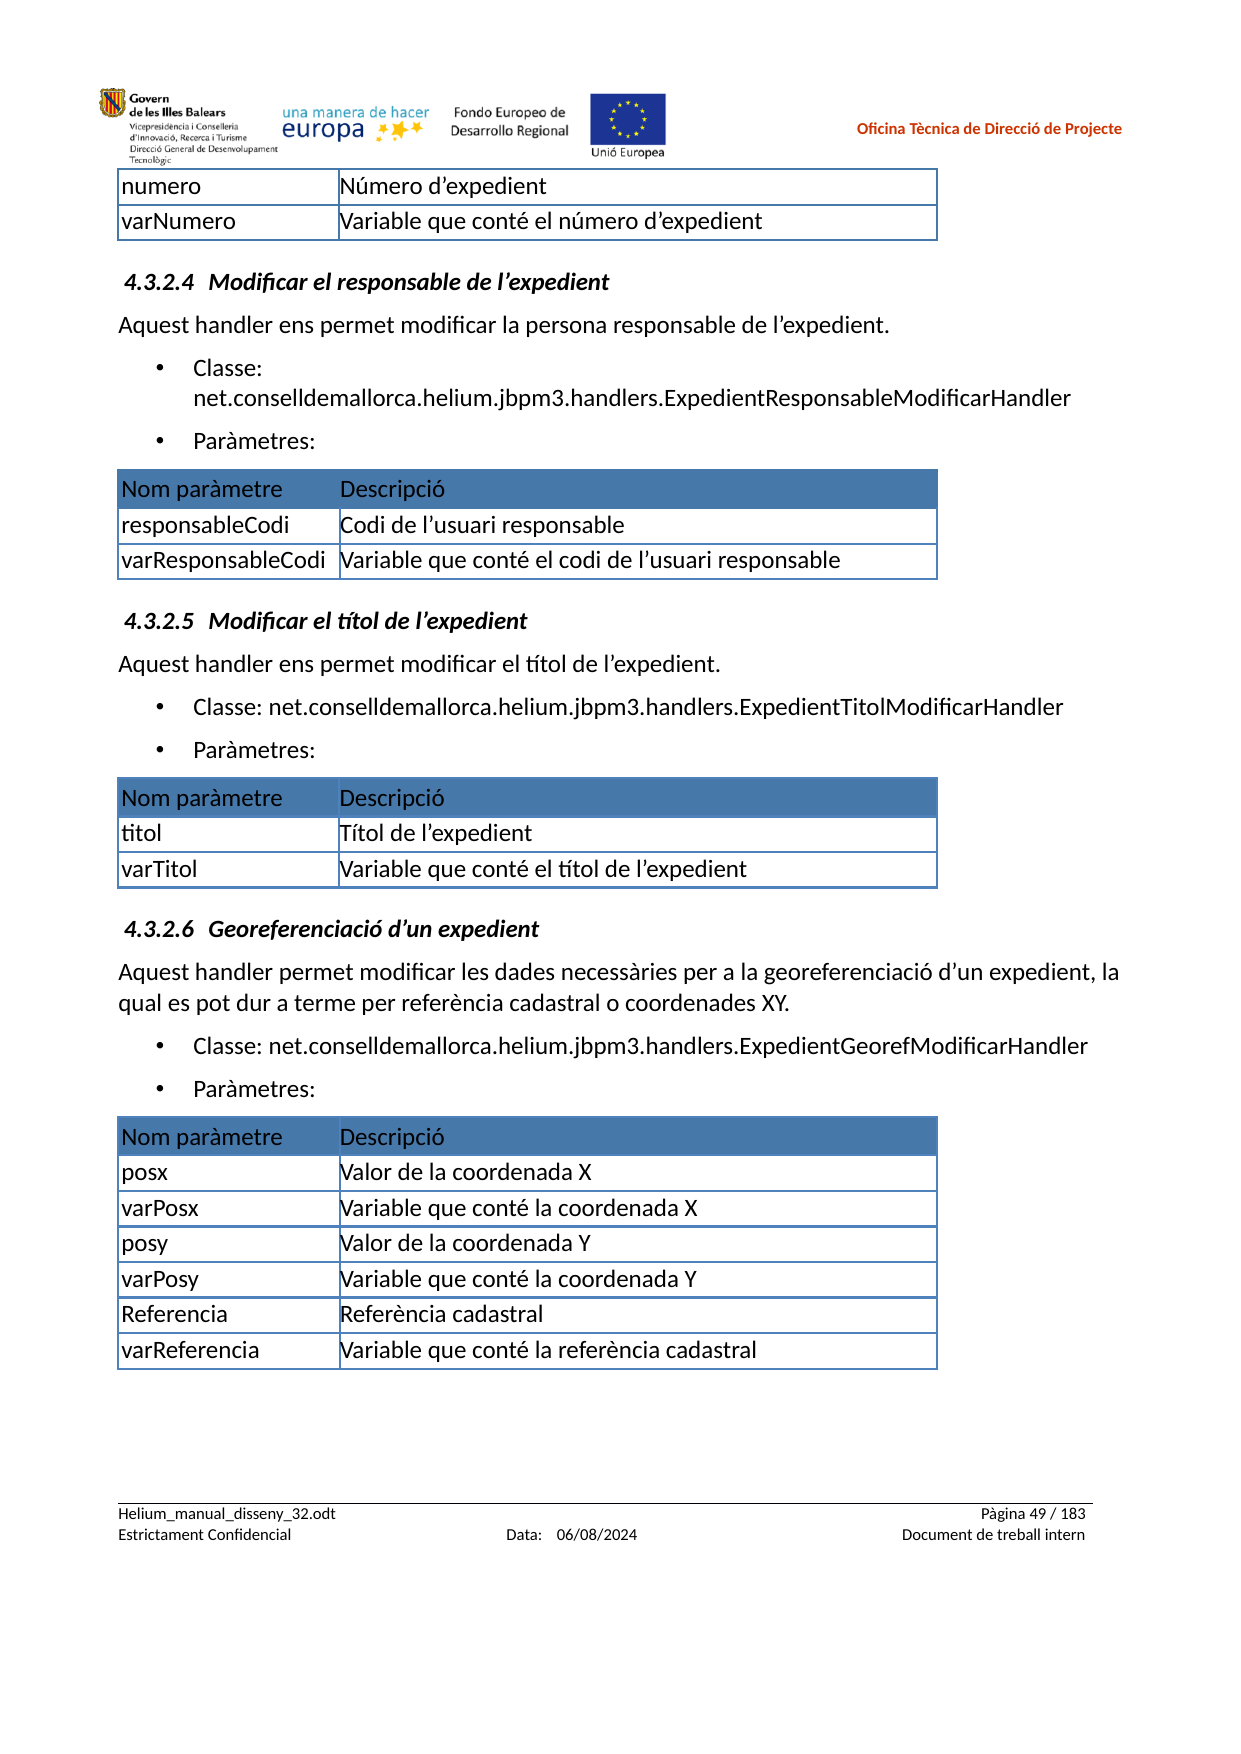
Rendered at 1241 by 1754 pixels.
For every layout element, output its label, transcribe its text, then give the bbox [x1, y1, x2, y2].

table_cell Número d’expedient [340, 170, 936, 203]
table_header Nom paràmetre [119, 1118, 339, 1154]
table_header Descripció [341, 471, 936, 507]
table_cell Variable que conté la referència cadastral [341, 1334, 936, 1367]
table_cell Títol de l’expedient [340, 818, 936, 851]
subtitle Modificar el responsable de l’expedient [118, 266, 1122, 296]
subtitle Modificar el títol de l’expedient [118, 605, 1122, 635]
table_cell Variable que conté el títol de l’expedient [340, 853, 936, 886]
list Classe: net.conselldemallorca.helium.jbpm3.handlers.ExpedientGeorefModificarHandler [156, 1030, 1122, 1060]
table_cell Variable que conté la coordenada X [341, 1192, 936, 1225]
table_cell responsableCodi [119, 509, 339, 542]
list Paràmetres: [156, 734, 1122, 764]
table_cell Variable que conté el codi de l’usuari responsable [341, 545, 936, 578]
table_cell Variable que conté el número d’expedient [340, 206, 936, 239]
table_cell Valor de la coordenada X [341, 1156, 936, 1190]
picture [99, 87, 668, 166]
table_cell Referència cadastral [341, 1299, 936, 1332]
table_cell Codi de l’usuari responsable [341, 509, 936, 542]
table_cell Valor de la coordenada Y [341, 1228, 936, 1261]
table_cell varPosx [119, 1192, 339, 1225]
table_cell posy [119, 1228, 339, 1261]
table_cell varResponsableCodi [119, 545, 339, 578]
table_cell titol [119, 818, 338, 851]
list Classe: net.conselldemallorca.helium.jbpm3.handlers.ExpedientResponsableModificarHandler [156, 352, 1122, 413]
table_header Descripció [340, 779, 936, 815]
table_cell numero [119, 170, 338, 203]
text Aquest handler permet modificar les dades necessàries per a la georeferenciació d’un expedient, la qual es pot dur a terme per referència cadastral o coordenades XY. [118, 956, 1122, 1017]
table_cell Referencia [119, 1299, 339, 1332]
text Aquest handler ens permet modificar el títol de l’expedient. [118, 648, 1122, 678]
table_cell varPosy [119, 1263, 339, 1296]
list Classe: net.conselldemallorca.helium.jbpm3.handlers.ExpedientTitolModificarHandler [156, 691, 1122, 721]
table_header Nom paràmetre [119, 779, 338, 815]
table_cell posx [119, 1156, 339, 1190]
table_cell Variable que conté la coordenada Y [341, 1263, 936, 1296]
table_cell varReferencia [119, 1334, 339, 1367]
text Aquest handler ens permet modificar la persona responsable de l’expedient. [118, 309, 1122, 339]
table_cell varNumero [119, 206, 338, 239]
table_cell varTitol [119, 853, 338, 886]
list Paràmetres: [156, 1073, 1122, 1103]
list Paràmetres: [156, 425, 1122, 456]
subtitle Georeferenciació d’un expedient [118, 913, 1122, 944]
table_header Nom paràmetre [119, 471, 339, 507]
table_header Descripció [341, 1118, 936, 1154]
